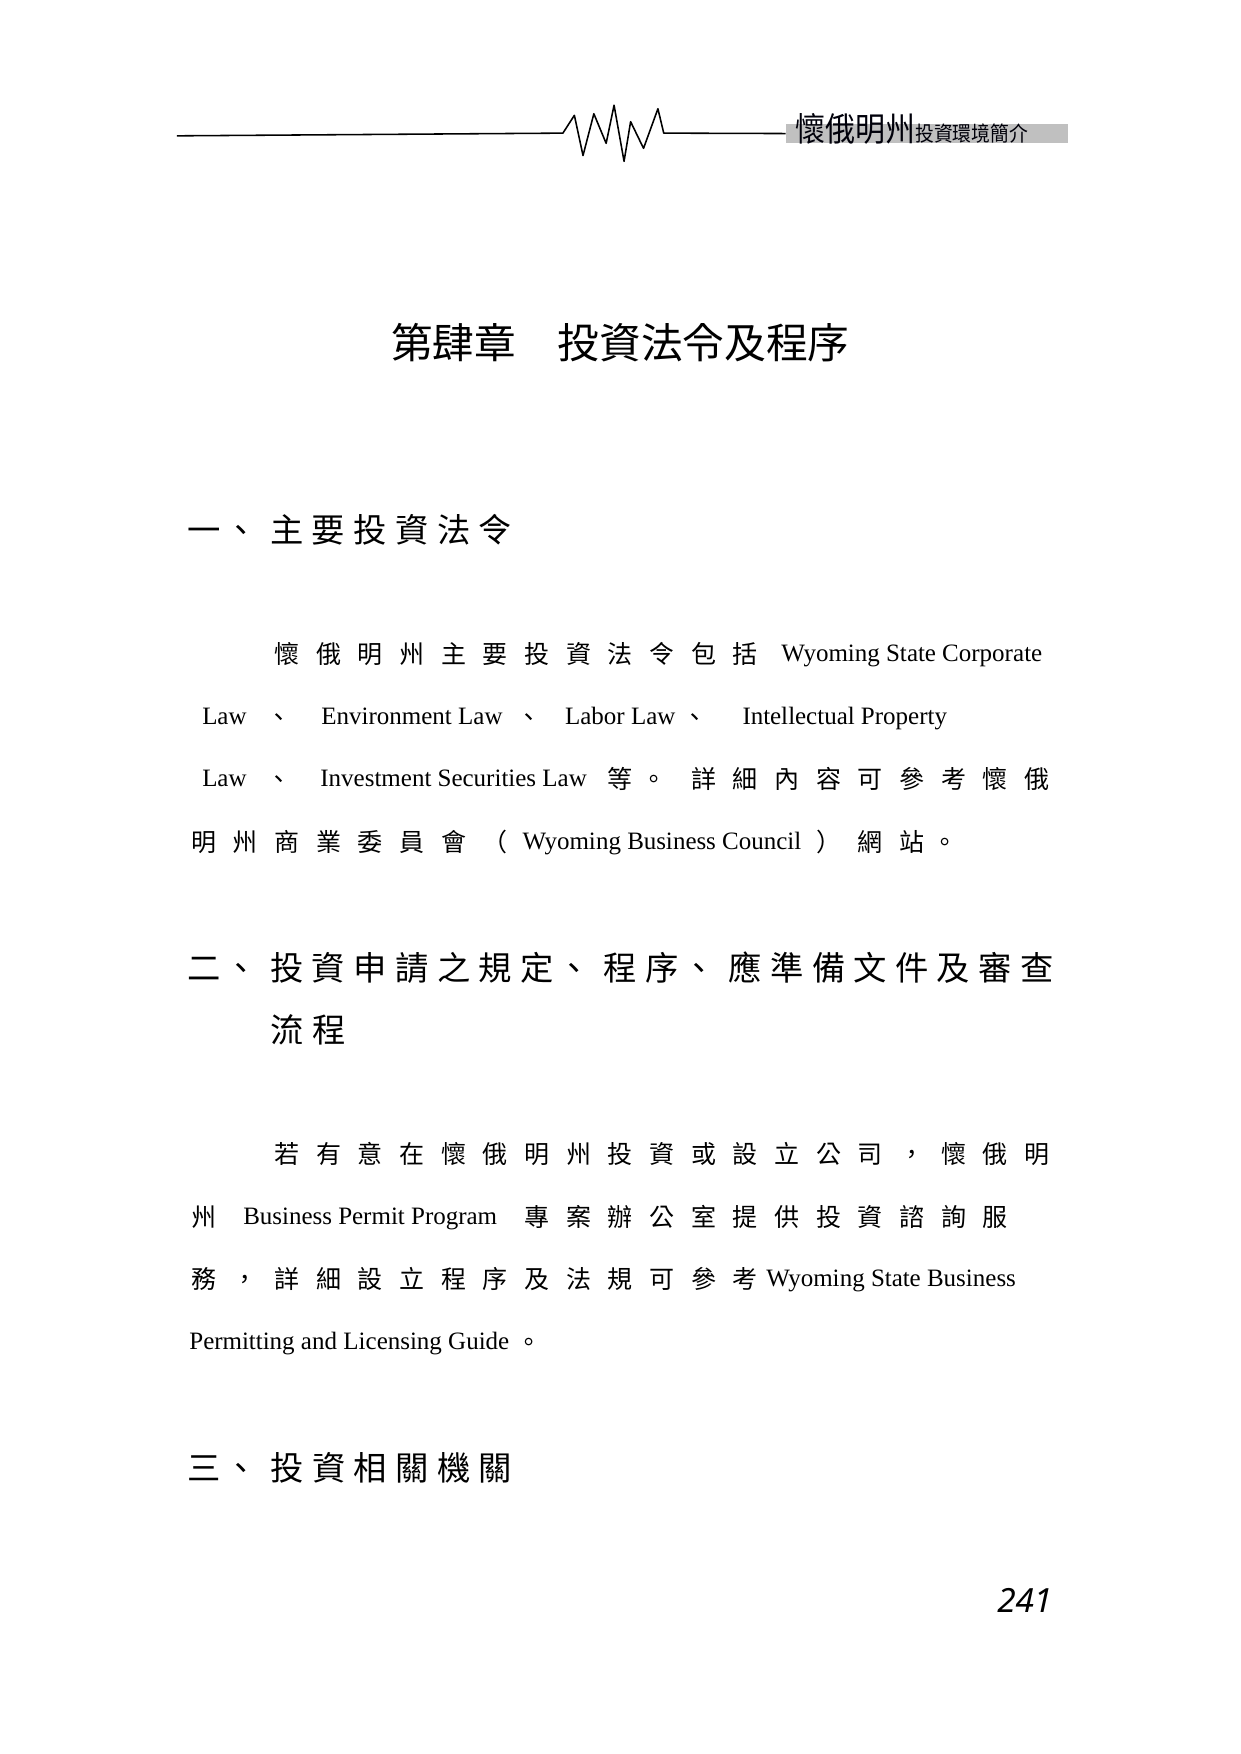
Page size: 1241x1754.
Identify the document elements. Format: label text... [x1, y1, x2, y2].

text 第肆章 投資法令及程序 [183, 299, 1058, 361]
text 二、投資申請之規定、程序、應準備文件及審查流程 [183, 924, 1058, 1049]
text 懷俄明州主要投資法令包括Wyoming State Corporate Law、Environment Law、Labor Law、Intellectual Property Law、Investment Securities Law等。詳細內容可參考懷俄明州商業委員會（Wyoming Business Council）網站。 [183, 611, 1058, 861]
text 一、主要投資法令 [183, 486, 1058, 549]
text 三、投資相關機關 [183, 1424, 1058, 1486]
text 若有意在懷俄明州投資或設立公司，懷俄明州Business Permit Program專案辦公室提供投資諮詢服務，詳細設立程序及法規可參考Wyoming State Business Permitting and Licensing Guide。 [183, 1111, 1058, 1361]
